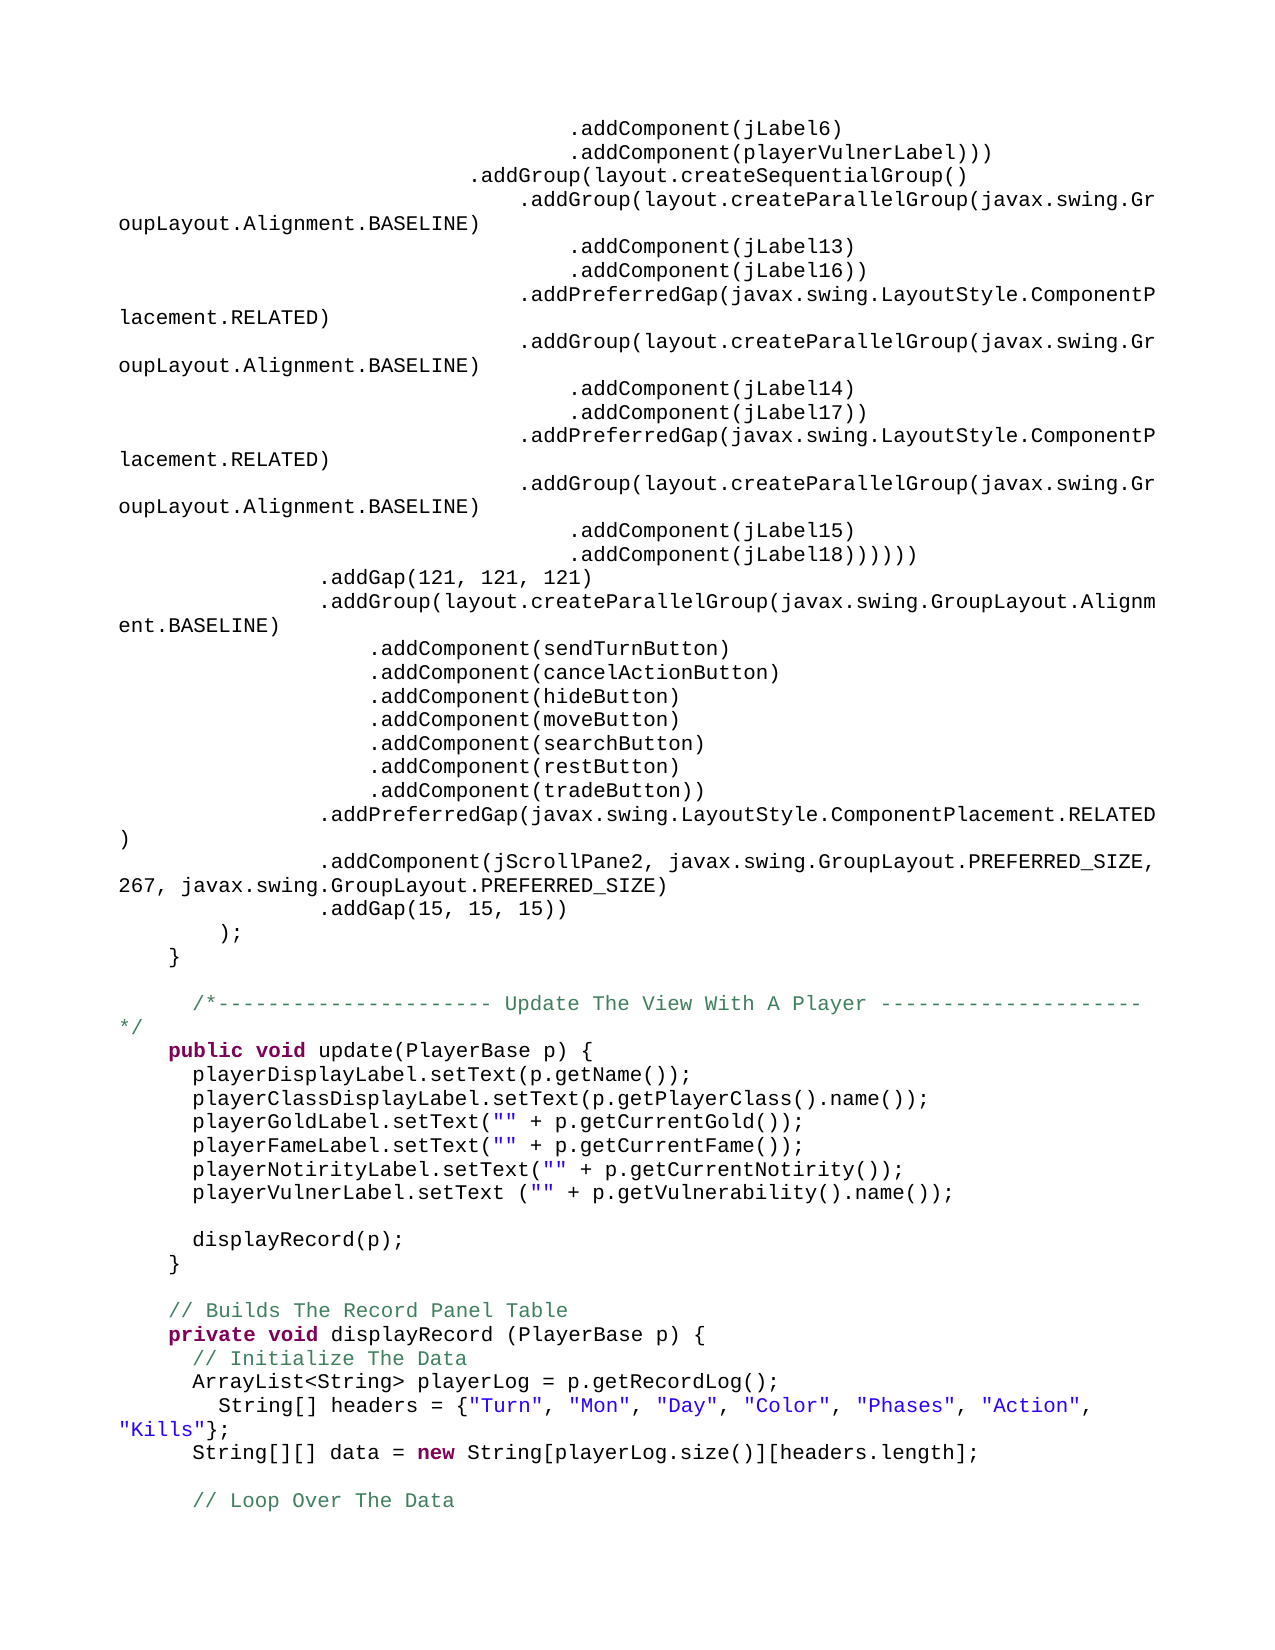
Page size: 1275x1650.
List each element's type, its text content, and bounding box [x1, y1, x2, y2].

text playerVulnerLabel.setText ("" + p.getVulnerability().name()); [118, 1182, 1157, 1206]
text .addGroup(layout.createParallelGroup(javax.swing.GroupLayout.Alignment.BASELINE) [118, 331, 1157, 378]
text ); [118, 922, 1157, 946]
text .addGap(121, 121, 121) [118, 567, 1157, 591]
text // Builds The Record Panel Table [118, 1300, 1157, 1324]
text displayRecord(p); [118, 1229, 1157, 1253]
text .addComponent(hideButton) [118, 686, 1157, 709]
text .addComponent(jLabel6) [118, 118, 1157, 142]
text .addPreferredGap(javax.swing.LayoutStyle.ComponentPlacement.RELATED) [118, 284, 1157, 331]
text // Loop Over The Data [118, 1489, 1157, 1513]
text .addGroup(layout.createParallelGroup(javax.swing.GroupLayout.Alignment.BASELINE) [118, 189, 1157, 236]
text .addComponent(cancelActionButton) [118, 662, 1157, 686]
text .addComponent(playerVulnerLabel))) [118, 142, 1157, 165]
text .addGroup(layout.createParallelGroup(javax.swing.GroupLayout.Alignment.BASELINE) [118, 591, 1157, 638]
text // Initialize The Data [118, 1348, 1157, 1371]
text playerClassDisplayLabel.setText(p.getPlayerClass().name()); [118, 1088, 1157, 1111]
text /*---------------------- Update The View With A Player --------------------- */ [118, 993, 1157, 1040]
text ArrayList<String> playerLog = p.getRecordLog(); [118, 1371, 1157, 1395]
text .addComponent(jLabel16)) [118, 260, 1157, 284]
text .addComponent(restButton) [118, 757, 1157, 780]
text } [118, 946, 1157, 969]
text .addComponent(moveButton) [118, 709, 1157, 733]
text } [118, 1253, 1157, 1277]
text private void displayRecord (PlayerBase p) { [118, 1324, 1157, 1348]
text .addComponent(jLabel15) [118, 520, 1157, 544]
text String[][] data = new String[playerLog.size()][headers.length]; [118, 1442, 1157, 1466]
text playerGoldLabel.setText("" + p.getCurrentGold()); [118, 1111, 1157, 1135]
text .addComponent(jLabel17)) [118, 402, 1157, 426]
text .addComponent(jLabel14) [118, 378, 1157, 402]
text .addPreferredGap(javax.swing.LayoutStyle.ComponentPlacement.RELATED) [118, 426, 1157, 473]
text .addGap(15, 15, 15)) [118, 898, 1157, 922]
text .addGroup(layout.createParallelGroup(javax.swing.GroupLayout.Alignment.BASELINE) [118, 473, 1157, 520]
text .addComponent(searchButton) [118, 733, 1157, 757]
text .addPreferredGap(javax.swing.LayoutStyle.ComponentPlacement.RELATED) [118, 804, 1157, 851]
text .addComponent(jLabel18)))))) [118, 544, 1157, 567]
text playerNotirityLabel.setText("" + p.getCurrentNotirity()); [118, 1158, 1157, 1182]
text public void update(PlayerBase p) { [118, 1040, 1157, 1064]
text .addComponent(sendTurnButton) [118, 638, 1157, 662]
text .addComponent(tradeButton)) [118, 780, 1157, 804]
text String[] headers = {"Turn", "Mon", "Day", "Color", "Phases", "Action", "Kills"}; [118, 1395, 1157, 1442]
text .addGroup(layout.createSequentialGroup() [118, 165, 1157, 189]
text playerFameLabel.setText("" + p.getCurrentFame()); [118, 1135, 1157, 1158]
text .addComponent(jLabel13) [118, 236, 1157, 260]
text playerDisplayLabel.setText(p.getName()); [118, 1064, 1157, 1088]
text .addComponent(jScrollPane2, javax.swing.GroupLayout.PREFERRED_SIZE, 267, javax.swing.GroupLayout.PREFERRED_SIZE) [118, 851, 1157, 898]
